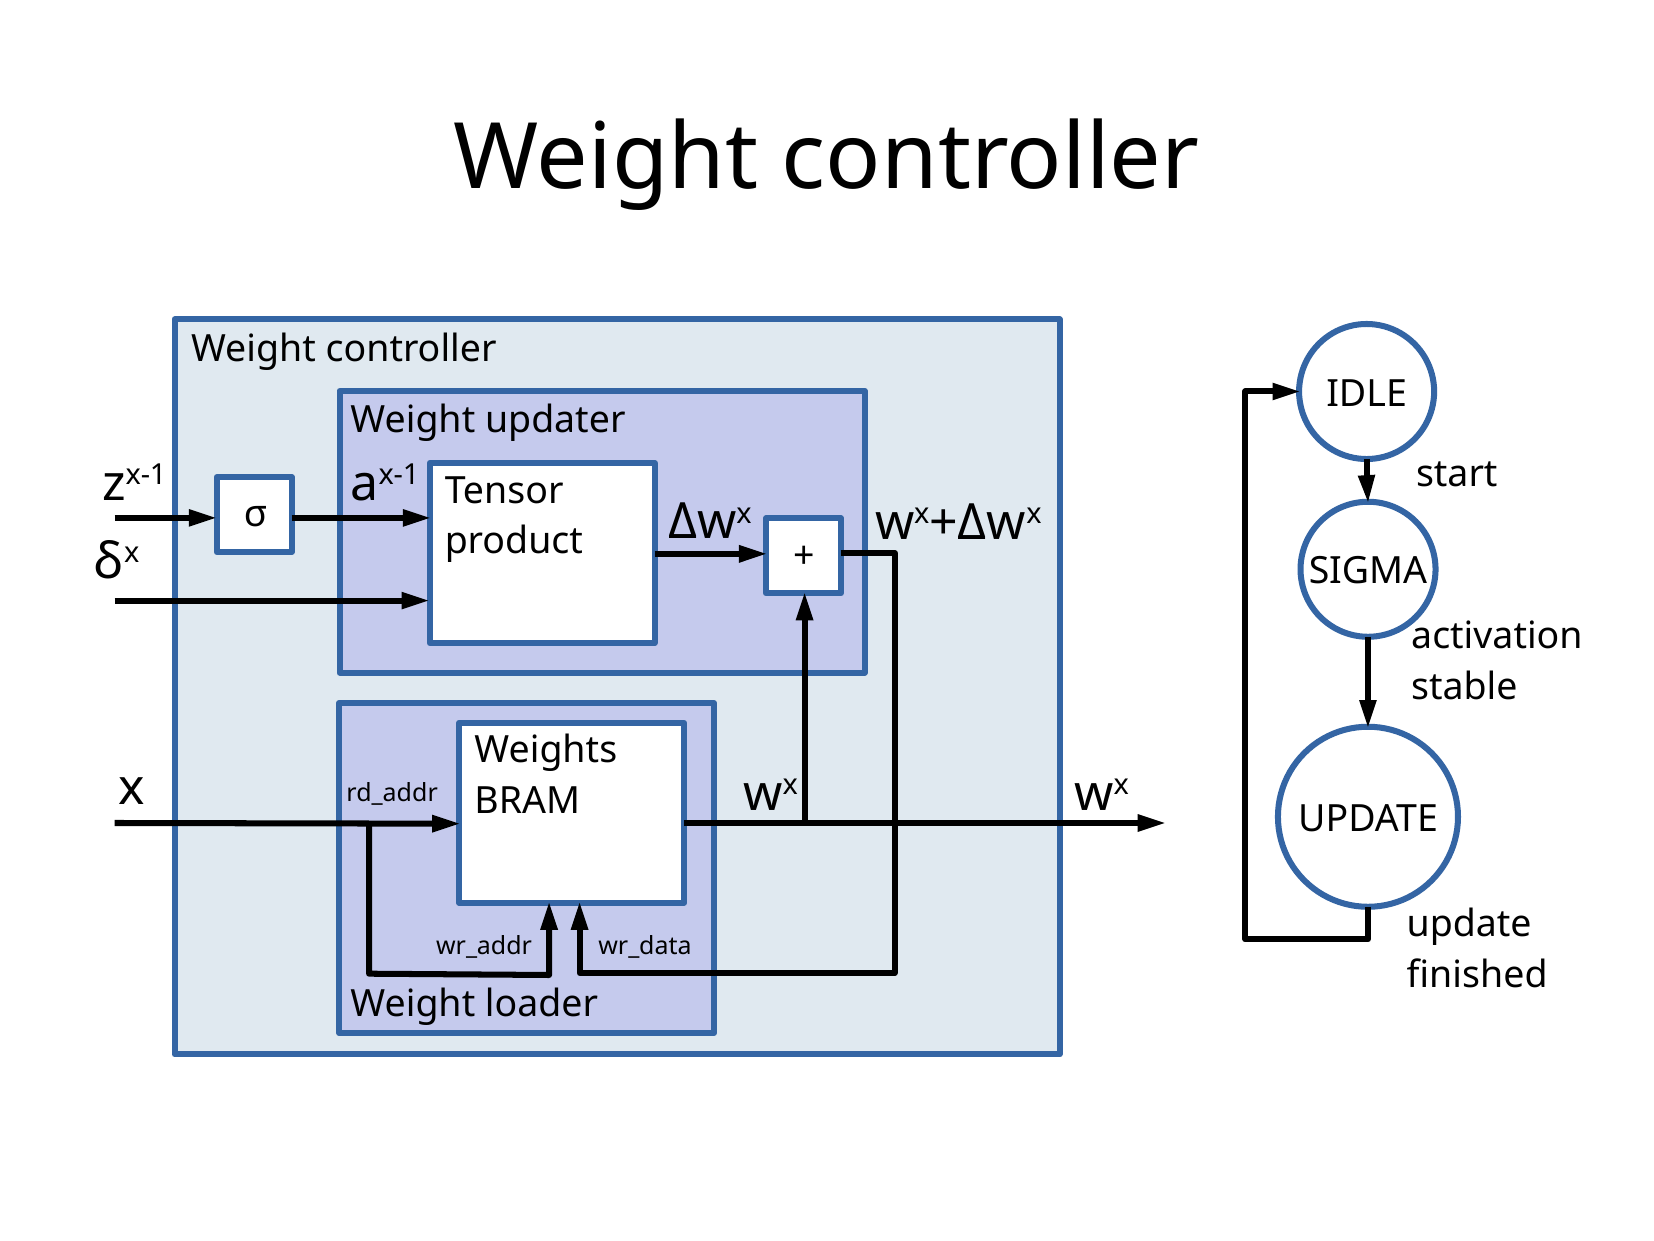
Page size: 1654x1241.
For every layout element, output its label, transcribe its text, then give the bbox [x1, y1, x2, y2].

text_box wx+Δwx [860, 478, 1080, 568]
text_box rd_addr [245, 767, 453, 856]
text_box [898, 568, 1060, 820]
text_box [373, 825, 892, 970]
title Weight controller [82, 49, 1571, 257]
text_box Weights BRAM [459, 715, 642, 841]
text_box [174, 319, 1060, 823]
text_box update finished [1391, 888, 1561, 1014]
text_box wx [605, 749, 813, 838]
text_box δx [70, 517, 155, 607]
text_box Tensor product [460, 511, 597, 582]
text_box Weight updater [460, 384, 655, 511]
text_box wr_data [499, 920, 707, 1010]
text_box + [790, 520, 831, 591]
text_box wx [936, 749, 1144, 838]
text_box SIGMA [1300, 501, 1436, 637]
text_box ax-1 [335, 439, 460, 602]
text_box wr_addr [340, 920, 499, 1010]
text_box IDLE [1299, 323, 1435, 459]
text_box UPDATE [1277, 726, 1459, 907]
text_box [193, 440, 335, 598]
text_box σ [229, 479, 280, 550]
text_box activation stable [1396, 600, 1599, 727]
text_box [655, 826, 1060, 1055]
text_box Weight controller [176, 314, 550, 440]
text_box x [0, 743, 160, 832]
text_box Weight loader [335, 969, 655, 1095]
text_box start [1401, 439, 1515, 510]
text_box [174, 827, 366, 1055]
text_box zx-1 [87, 439, 193, 602]
text_box Δwx [653, 478, 790, 641]
